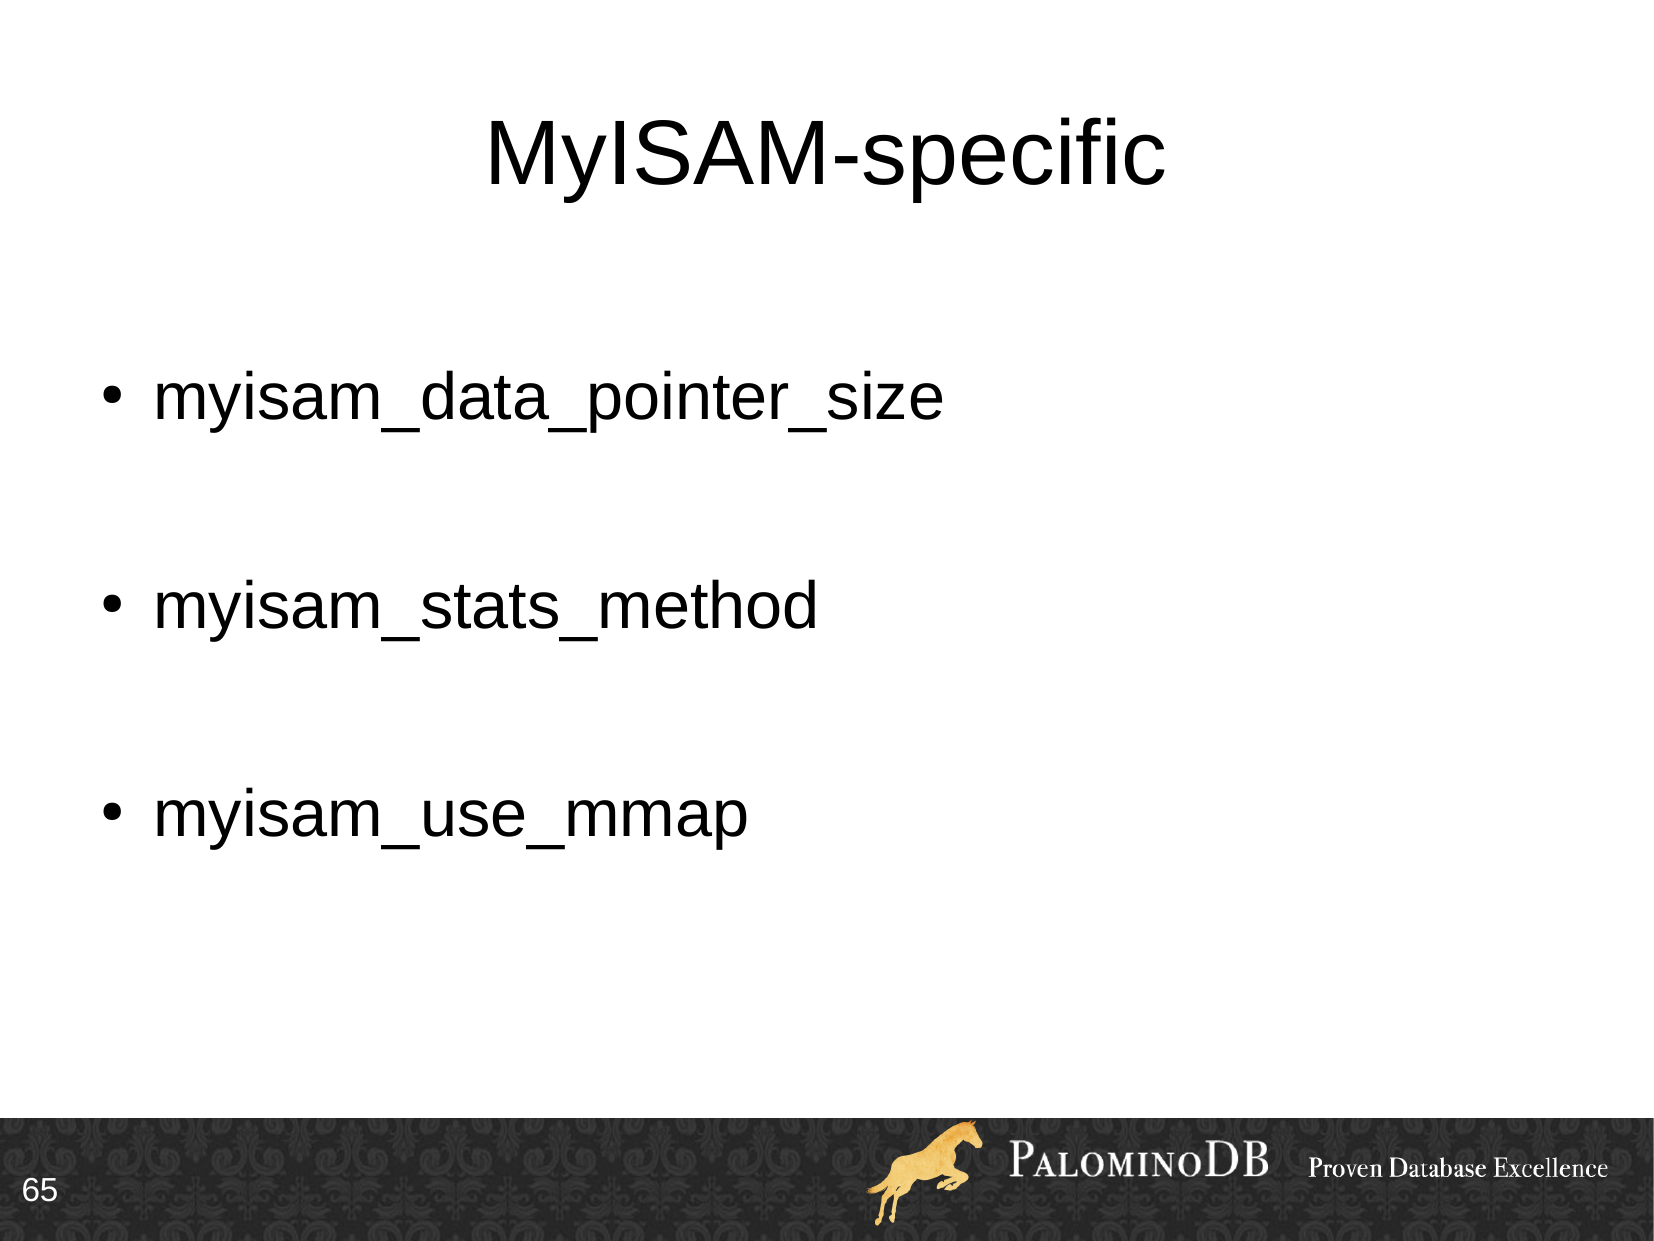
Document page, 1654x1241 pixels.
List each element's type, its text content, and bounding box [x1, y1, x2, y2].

picture [0, 1118, 1654, 1241]
list myisam_data_pointer_size myisam_stats_method myisam_use_mmap [82, 254, 1571, 1182]
title MyISAM-specific [82, 49, 1571, 254]
